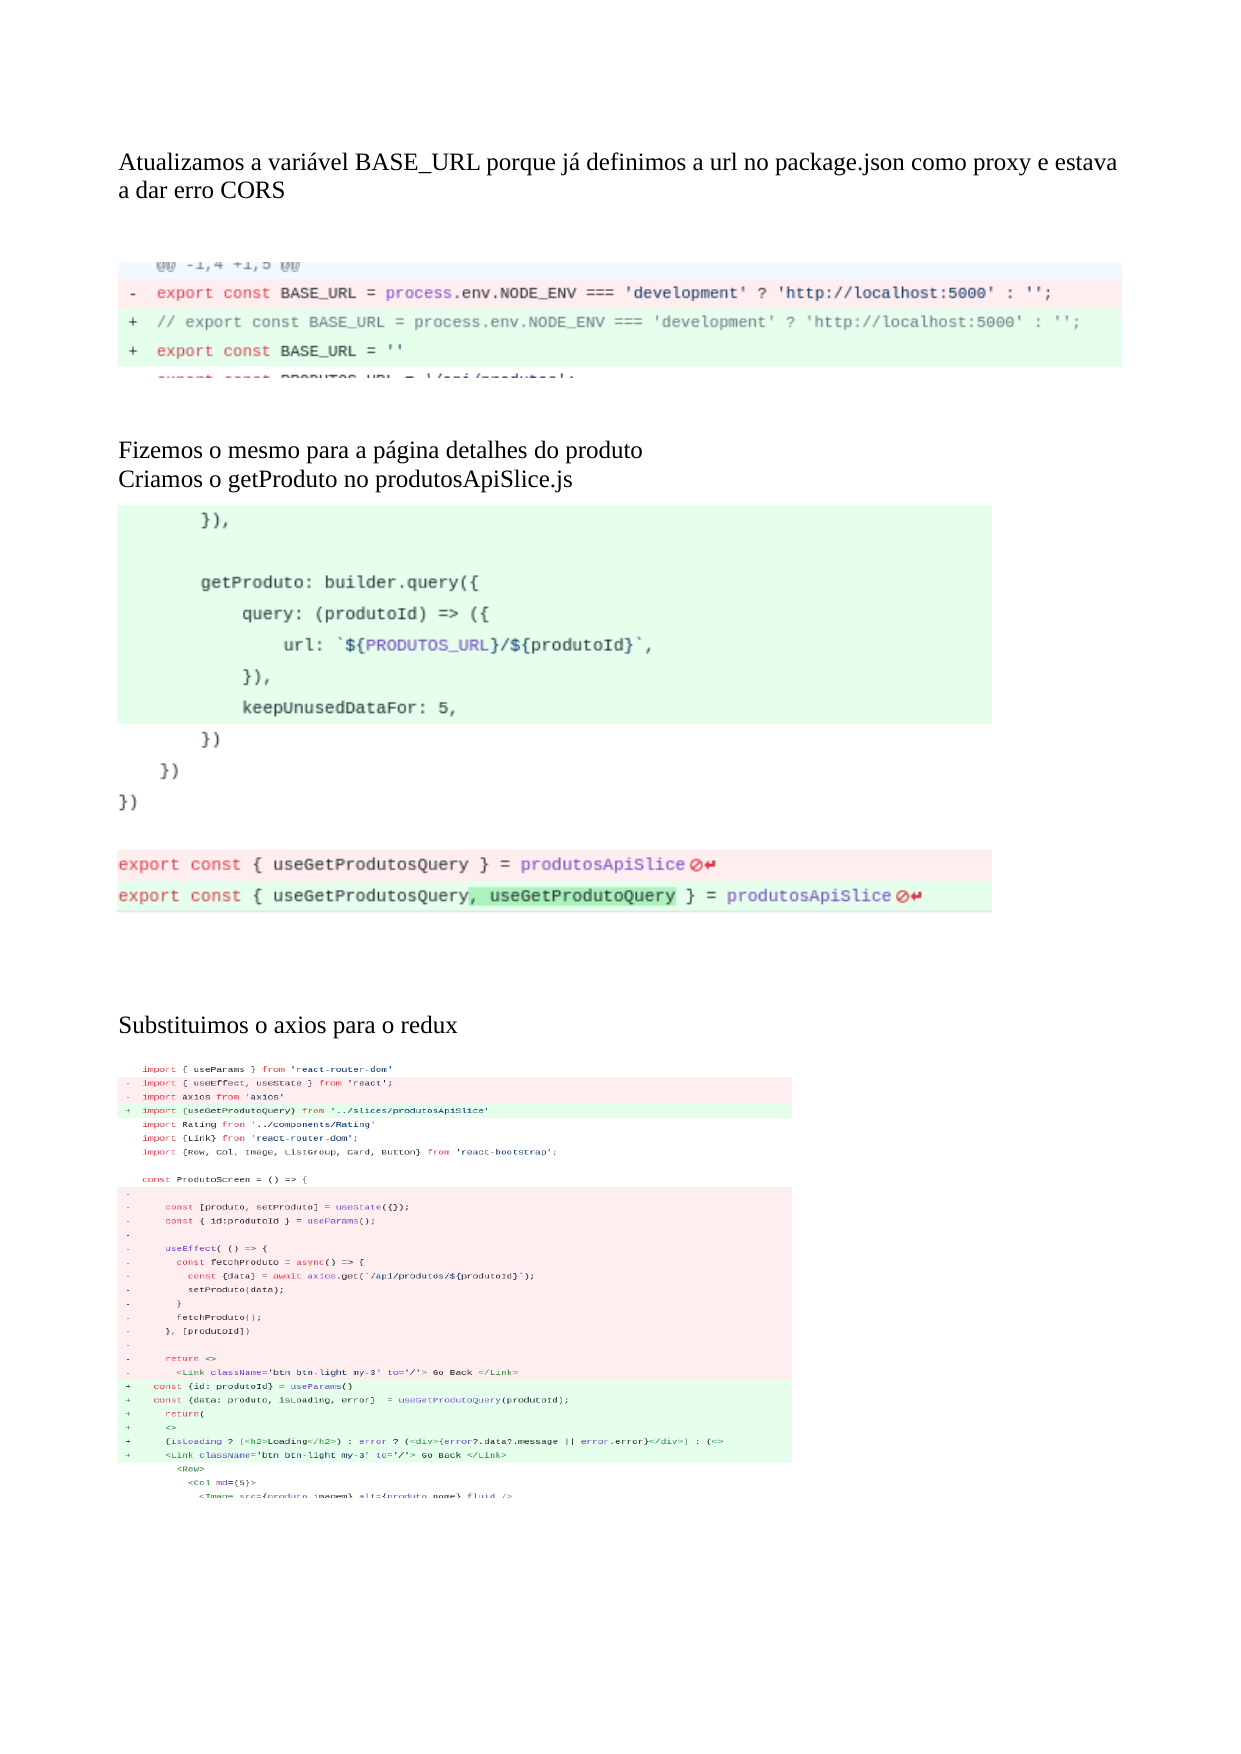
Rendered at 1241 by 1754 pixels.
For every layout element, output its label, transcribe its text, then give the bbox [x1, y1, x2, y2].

picture [118, 262, 1123, 378]
text Fizemos o mesmo para a página detalhes do produto [118, 435, 1122, 464]
text Criamos o getProduto no produtosApiSlice.js [118, 464, 1122, 493]
picture [117, 502, 992, 972]
text Atualizamos a variável BASE_URL porque já definimos a url no package.json como proxy e estava a dar erro CORS [118, 147, 1122, 204]
text Substituimos o axios para o redux [118, 1010, 1122, 1039]
picture [116, 1066, 793, 1498]
